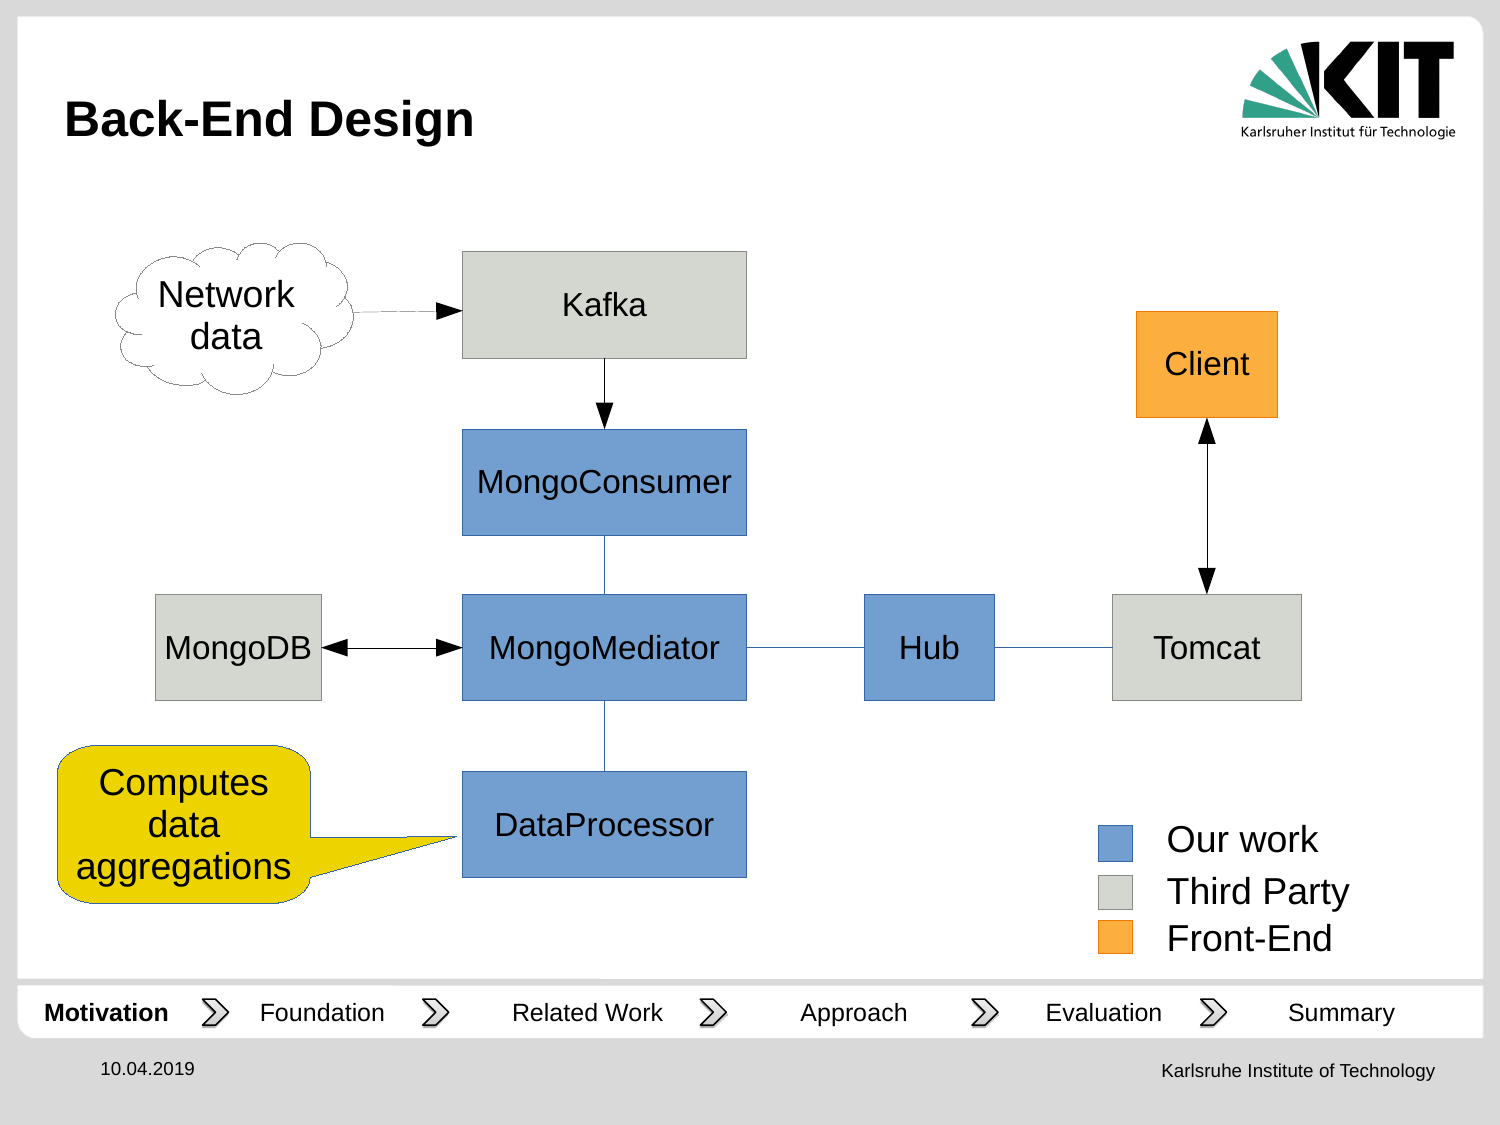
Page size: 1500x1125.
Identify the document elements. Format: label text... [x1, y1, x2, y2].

text_box Third Party [1151, 863, 1365, 920]
text_box MongoMediator [462, 594, 747, 701]
text_box Approach [785, 989, 923, 1035]
text_box MongoConsumer [462, 429, 747, 536]
text_box Client [1136, 311, 1278, 418]
text_box Our work [1151, 810, 1334, 863]
text_box Kafka [462, 251, 747, 359]
title Back-End Design [64, 54, 1198, 147]
text_box Hub [864, 594, 995, 701]
text_box [1098, 875, 1133, 910]
text_box Computes data aggregations [57, 745, 457, 904]
text_box [700, 999, 727, 1026]
text_box Evaluation [1030, 989, 1178, 1035]
text_box Front-End [1151, 910, 1349, 967]
text_box Network data [115, 243, 354, 395]
text_box [971, 999, 998, 1026]
text_box Foundation [244, 989, 401, 1035]
text_box [1098, 920, 1133, 954]
text_box Related Work [497, 989, 679, 1035]
text_box [1200, 999, 1227, 1026]
text_box MongoDB [155, 594, 322, 701]
text_box [202, 999, 229, 1026]
text_box Motivation [29, 989, 187, 1035]
text_box Summary [1273, 989, 1483, 1035]
picture [0, 0, 1500, 1125]
text_box [1098, 825, 1133, 862]
text_box Tomcat [1112, 594, 1302, 701]
slide_number 10.04.2019 [100, 1057, 272, 1117]
text_box DataProcessor [462, 771, 747, 878]
text_box [422, 999, 449, 1026]
